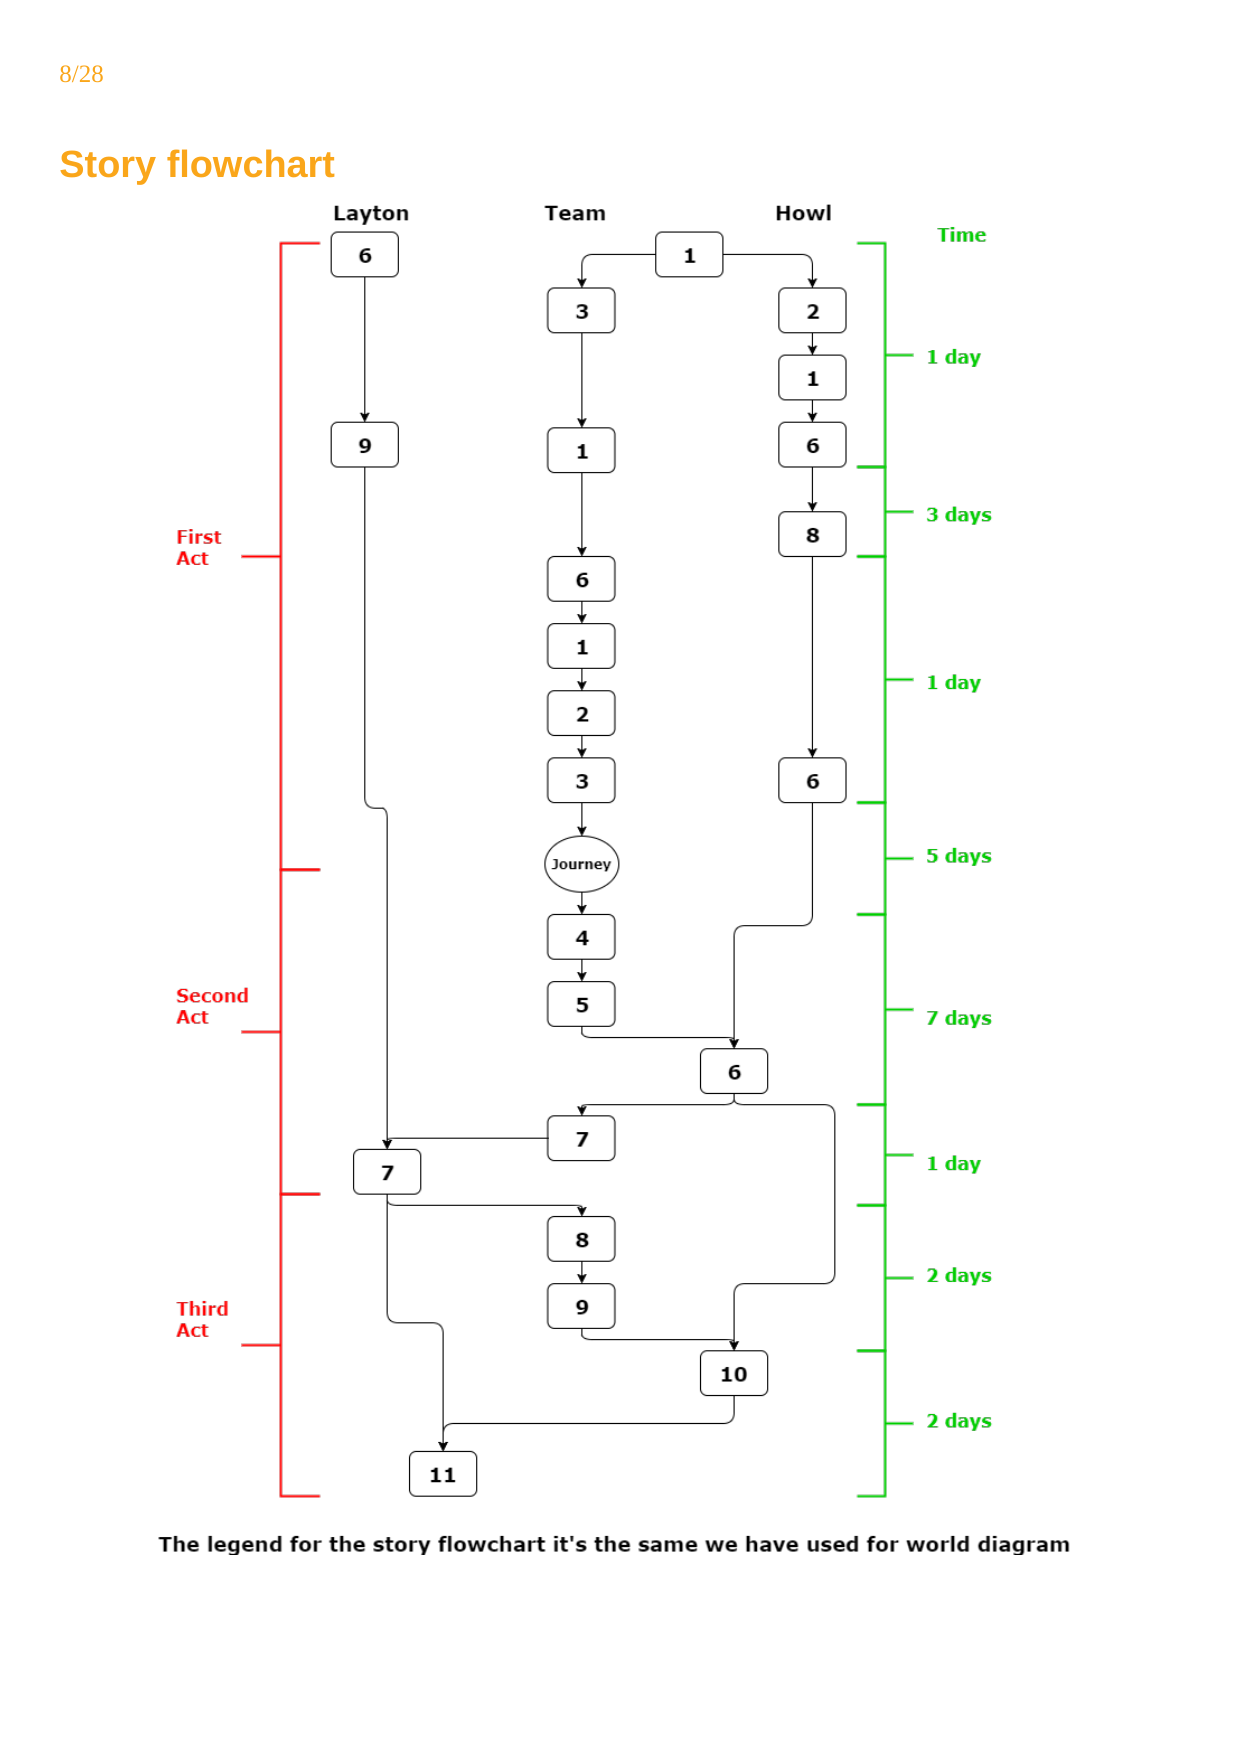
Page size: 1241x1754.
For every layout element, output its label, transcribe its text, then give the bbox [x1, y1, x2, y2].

picture [155, 198, 1085, 1555]
subtitle Story flowchart [59, 142, 1181, 186]
